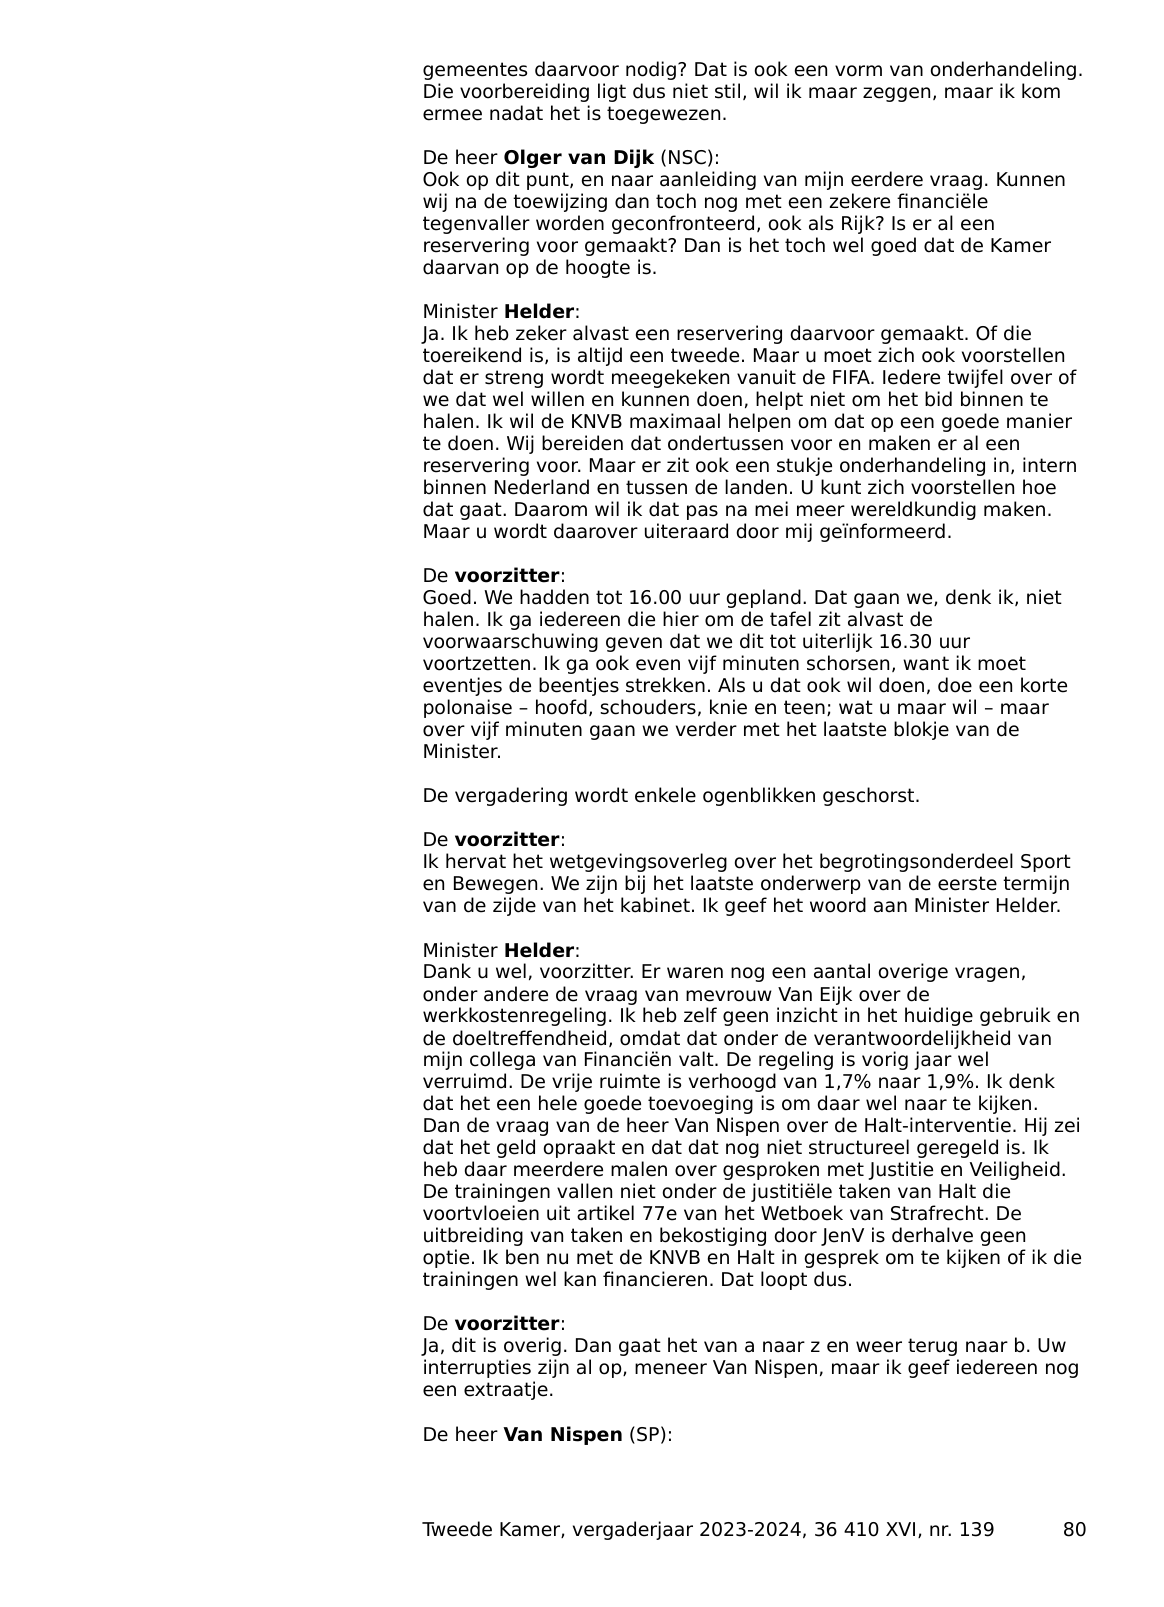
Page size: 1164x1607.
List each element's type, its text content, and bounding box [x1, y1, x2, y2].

text gemeentes daarvoor nodig? Dat is ook een vorm van onderhandeling. Die voorbereiding ligt dus niet stil, wil ik maar zeggen, maar ik kom ermee nadat het is toegewezen. [422, 59, 1087, 125]
text Ook op dit punt, en naar aanleiding van mijn eerdere vraag. Kunnen wij na de toewijzing dan toch nog met een zekere financiële tegenvaller worden geconfronteerd, ook als Rijk? Is er al een reservering voor gemaakt? Dan is het toch wel goed dat de Kamer daarvan op de hoogte is. [422, 169, 1087, 279]
text Ja. Ik heb zeker alvast een reservering daarvoor gemaakt. Of die toereikend is, is altijd een tweede. Maar u moet zich ook voorstellen dat er streng wordt meegekeken vanuit de FIFA. Iedere twijfel over of we dat wel willen en kunnen doen, helpt niet om het bid binnen te halen. Ik wil de KNVB maximaal helpen om dat op een goede manier te doen. Wij bereiden dat ondertussen voor en maken er al een reservering voor. Maar er zit ook een stukje onderhandeling in, intern binnen Nederland en tussen de landen. U kunt zich voorstellen hoe dat gaat. Daarom wil ik dat pas na mei meer wereldkundig maken. Maar u wordt daarover uiteraard door mij geïnformeerd. [422, 323, 1087, 543]
text Minister Helder: [422, 301, 1087, 323]
text De heer Olger van Dijk (NSC): [422, 147, 1087, 169]
text Ik hervat het wetgevingsoverleg over het begrotingsonderdeel Sport en Bewegen. We zijn bij het laatste onderwerp van de eerste termijn van de zijde van het kabinet. Ik geef het woord aan Minister Helder. [422, 851, 1087, 917]
text De voorzitter: [422, 829, 1087, 851]
text De voorzitter: [422, 1313, 1087, 1335]
text De heer Van Nispen (SP): [422, 1423, 1087, 1445]
text Goed. We hadden tot 16.00 uur gepland. Dat gaan we, denk ik, niet halen. Ik ga iedereen die hier om de tafel zit alvast de voorwaarschuwing geven dat we dit tot uiterlijk 16.30 uur voortzetten. Ik ga ook even vijf minuten schorsen, want ik moet eventjes de beentjes strekken. Als u dat ook wil doen, doe een korte polonaise – hoofd, schouders, knie en teen; wat u maar wil – maar over vijf minuten gaan we verder met het laatste blokje van de Minister. [422, 587, 1087, 763]
text Ja, dit is overig. Dan gaat het van a naar z en weer terug naar b. Uw interrupties zijn al op, meneer Van Nispen, maar ik geef iedereen nog een extraatje. [422, 1335, 1087, 1401]
text Dan de vraag van de heer Van Nispen over de Halt-interventie. Hij zei dat het geld opraakt en dat dat nog niet structureel geregeld is. Ik heb daar meerdere malen over gesproken met Justitie en Veiligheid. De trainingen vallen niet onder de justitiële taken van Halt die voortvloeien uit artikel 77e van het Wetboek van Strafrecht. De uitbreiding van taken en bekostiging door JenV is derhalve geen optie. Ik ben nu met de KNVB en Halt in gesprek om te kijken of ik die trainingen wel kan financieren. Dat loopt dus. [422, 1115, 1087, 1291]
text Dank u wel, voorzitter. Er waren nog een aantal overige vragen, onder andere de vraag van mevrouw Van Eijk over de werkkostenregeling. Ik heb zelf geen inzicht in het huidige gebruik en de doeltreffendheid, omdat dat onder de verantwoordelijkheid van mijn collega van Financiën valt. De regeling is vorig jaar wel verruimd. De vrije ruimte is verhoogd van 1,7% naar 1,9%. Ik denk dat het een hele goede toevoeging is om daar wel naar te kijken. [422, 961, 1087, 1115]
text De vergadering wordt enkele ogenblikken geschorst. [422, 785, 1087, 807]
text Minister Helder: [422, 939, 1087, 961]
text De voorzitter: [422, 565, 1087, 587]
